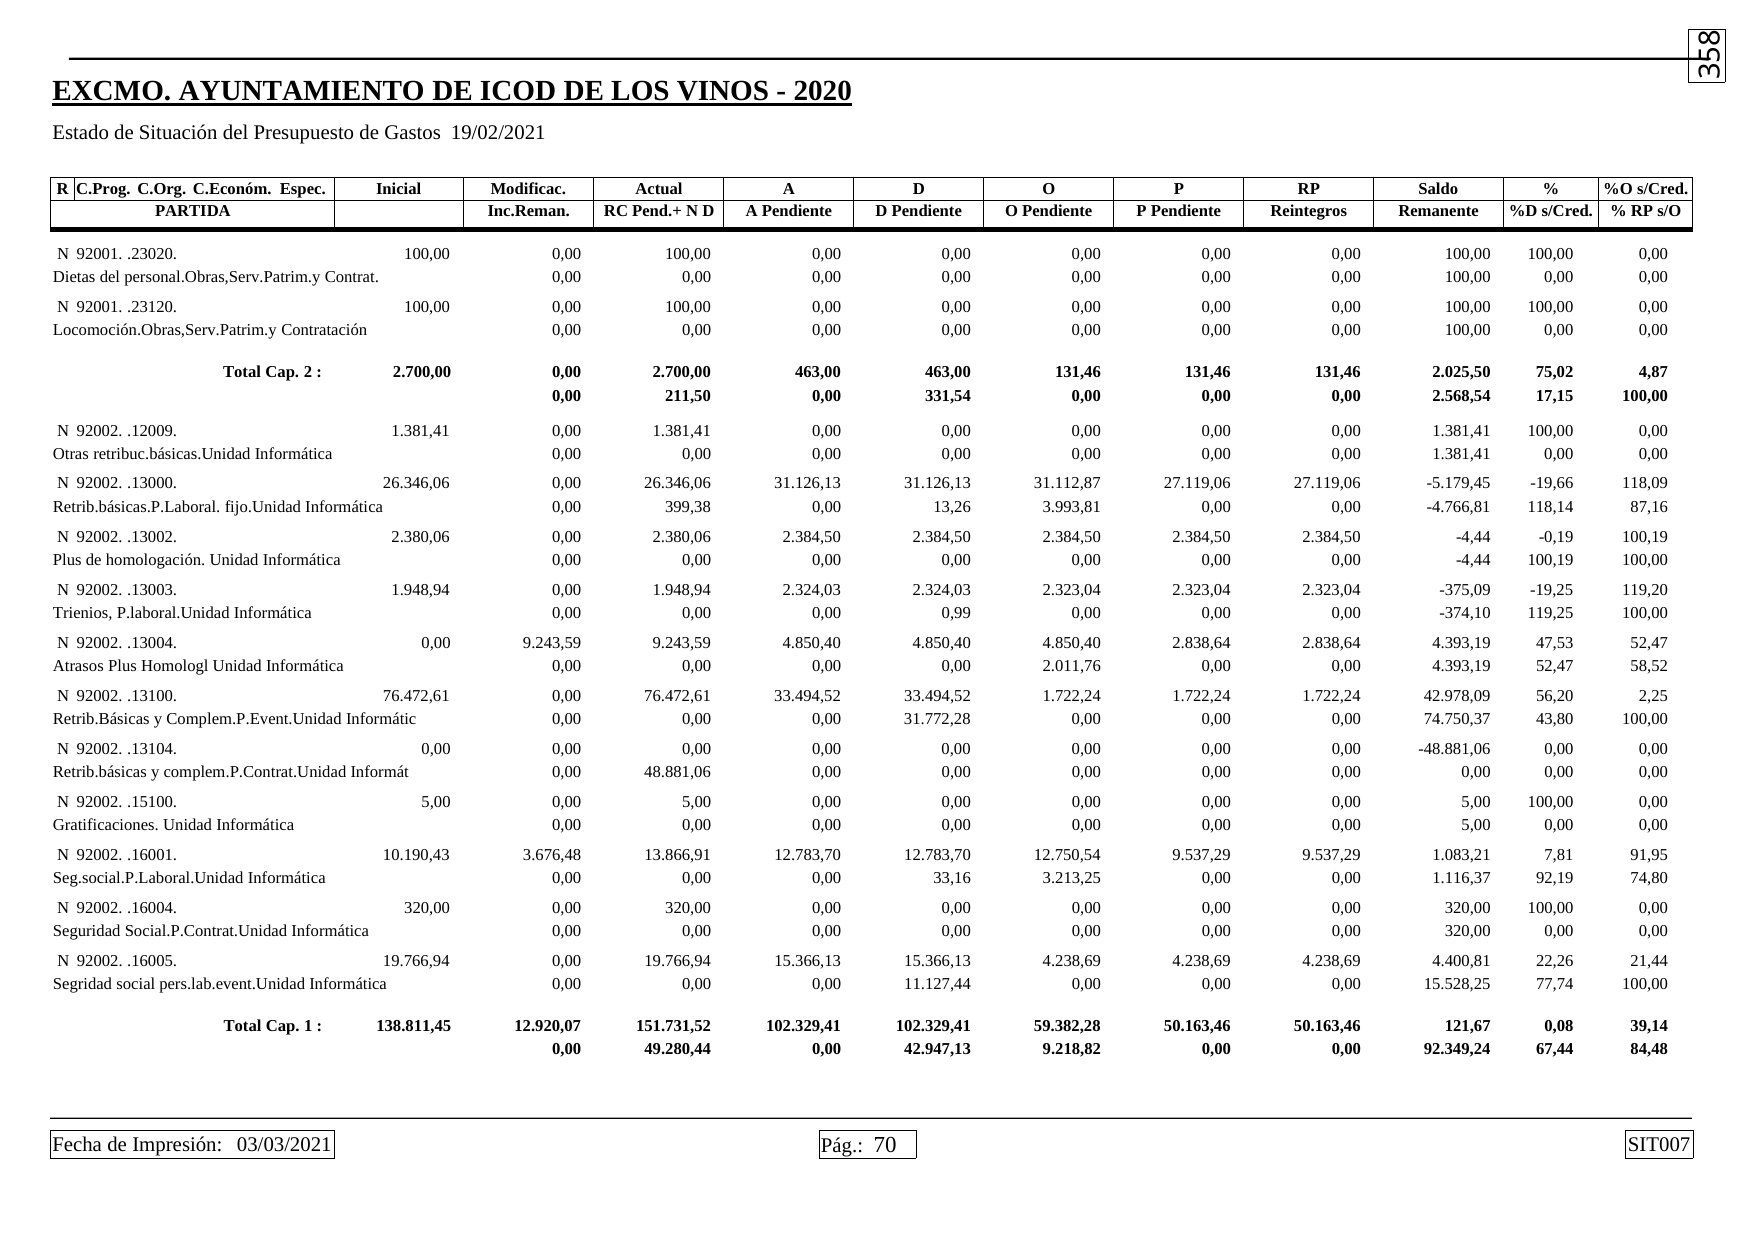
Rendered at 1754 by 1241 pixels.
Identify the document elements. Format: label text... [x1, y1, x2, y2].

text 358 [1689, 31, 1724, 82]
text Estado de Situación del Presupuesto de Gastos 19/02/2021 [52, 120, 1704, 144]
subtitle EXCMO. AYUNTAMIENTO DE ICOD DE LOS VINOS - 2020 [52, 73, 1704, 107]
